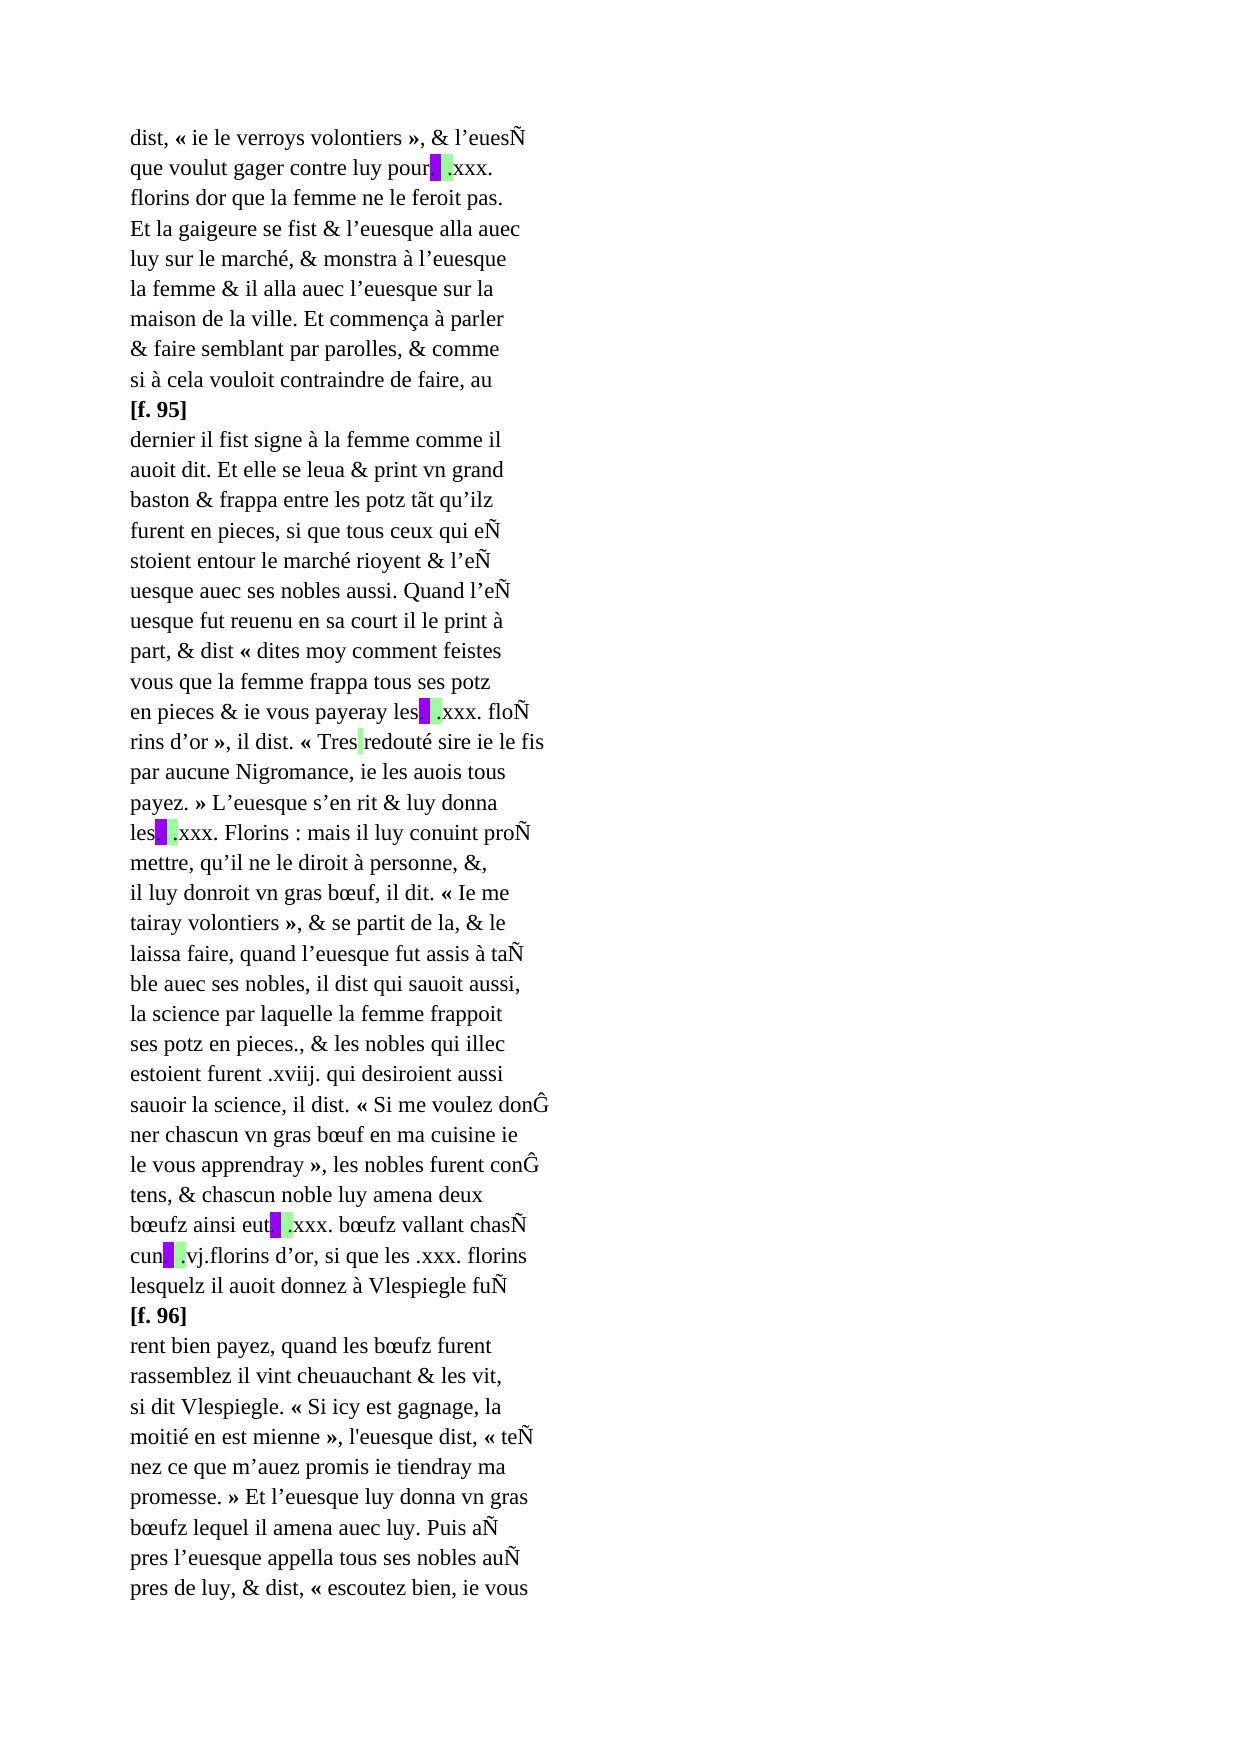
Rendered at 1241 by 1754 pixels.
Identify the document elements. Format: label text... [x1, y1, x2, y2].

text dist, « ie le verroys volontiers », & l’euesÑ que voulut gager contre luy pour. .xxx. florins dor que la femme ne le feroit pas. Et la gaigeure se fist & l’euesque alla auec luy sur le marché, & monstra à l’euesque la femme & il alla auec l’euesque sur la maison de la ville. Et commença à parler & faire semblant par parolles, & comme si à cela vouloit contraindre de faire, au [f. 95] dernier il fist signe à la femme comme il auoit dit. Et elle se leua & print vn grand baston & frappa entre les potz tãt qu’ilz furent en pieces, si que tous ceux qui eÑ stoient entour le marché rioyent & l’eÑ uesque auec ses nobles aussi. Quand l’eÑ uesque fut reuenu en sa court il le print à part, & dist « dites moy comment feistes vous que la femme frappa tous ses potz en pieces & ie vous payeray les. .xxx. floÑ rins d’or », il dist. « Tres redouté sire ie le fis par aucune Nigromance, ie les auois tous payez. » L’euesque s’en rit & luy donna les. .xxx. Florins : mais il luy conuint proÑ mettre, qu’il ne le diroit à personne, &, il luy donroit vn gras bœuf, il dit. « Ie me tairay volontiers », & se partit de la, & le laissa faire, quand l’euesque fut assis à taÑ ble auec ses nobles, il dist qui sauoit aussi, la science par laquelle la femme frappoit ses potz en pieces., & les nobles qui illec estoient furent .xviij. qui desiroient aussi sauoir la science, il dist. « Si me voulez donĜ ner chascun vn gras bœuf en ma cuisine ie le vous apprendray », les nobles furent conĜ tens, & chascun noble luy amena deux bœufz ainsi eut. .xxx. bœufz vallant chasÑ cun. .vj.florins d’or, si que les .xxx. florins lesquelz il auoit donnez à Vlespiegle fuÑ [f. 96] rent bien payez, quand les bœufz furent rassemblez il vint cheuauchant & les vit, si dit Vlespiegle. « Si icy est gagnage, la moitié en est mienne », l'euesque dist, « teÑ nez ce que m’auez promis ie tiendray ma promesse. » Et l’euesque luy donna vn gras bœufz lequel il amena auec luy. Puis aÑ pres l’euesque appella tous ses nobles auÑ pres de luy, & dist, « escoutez bien, ie vous [118, 118, 1122, 1606]
